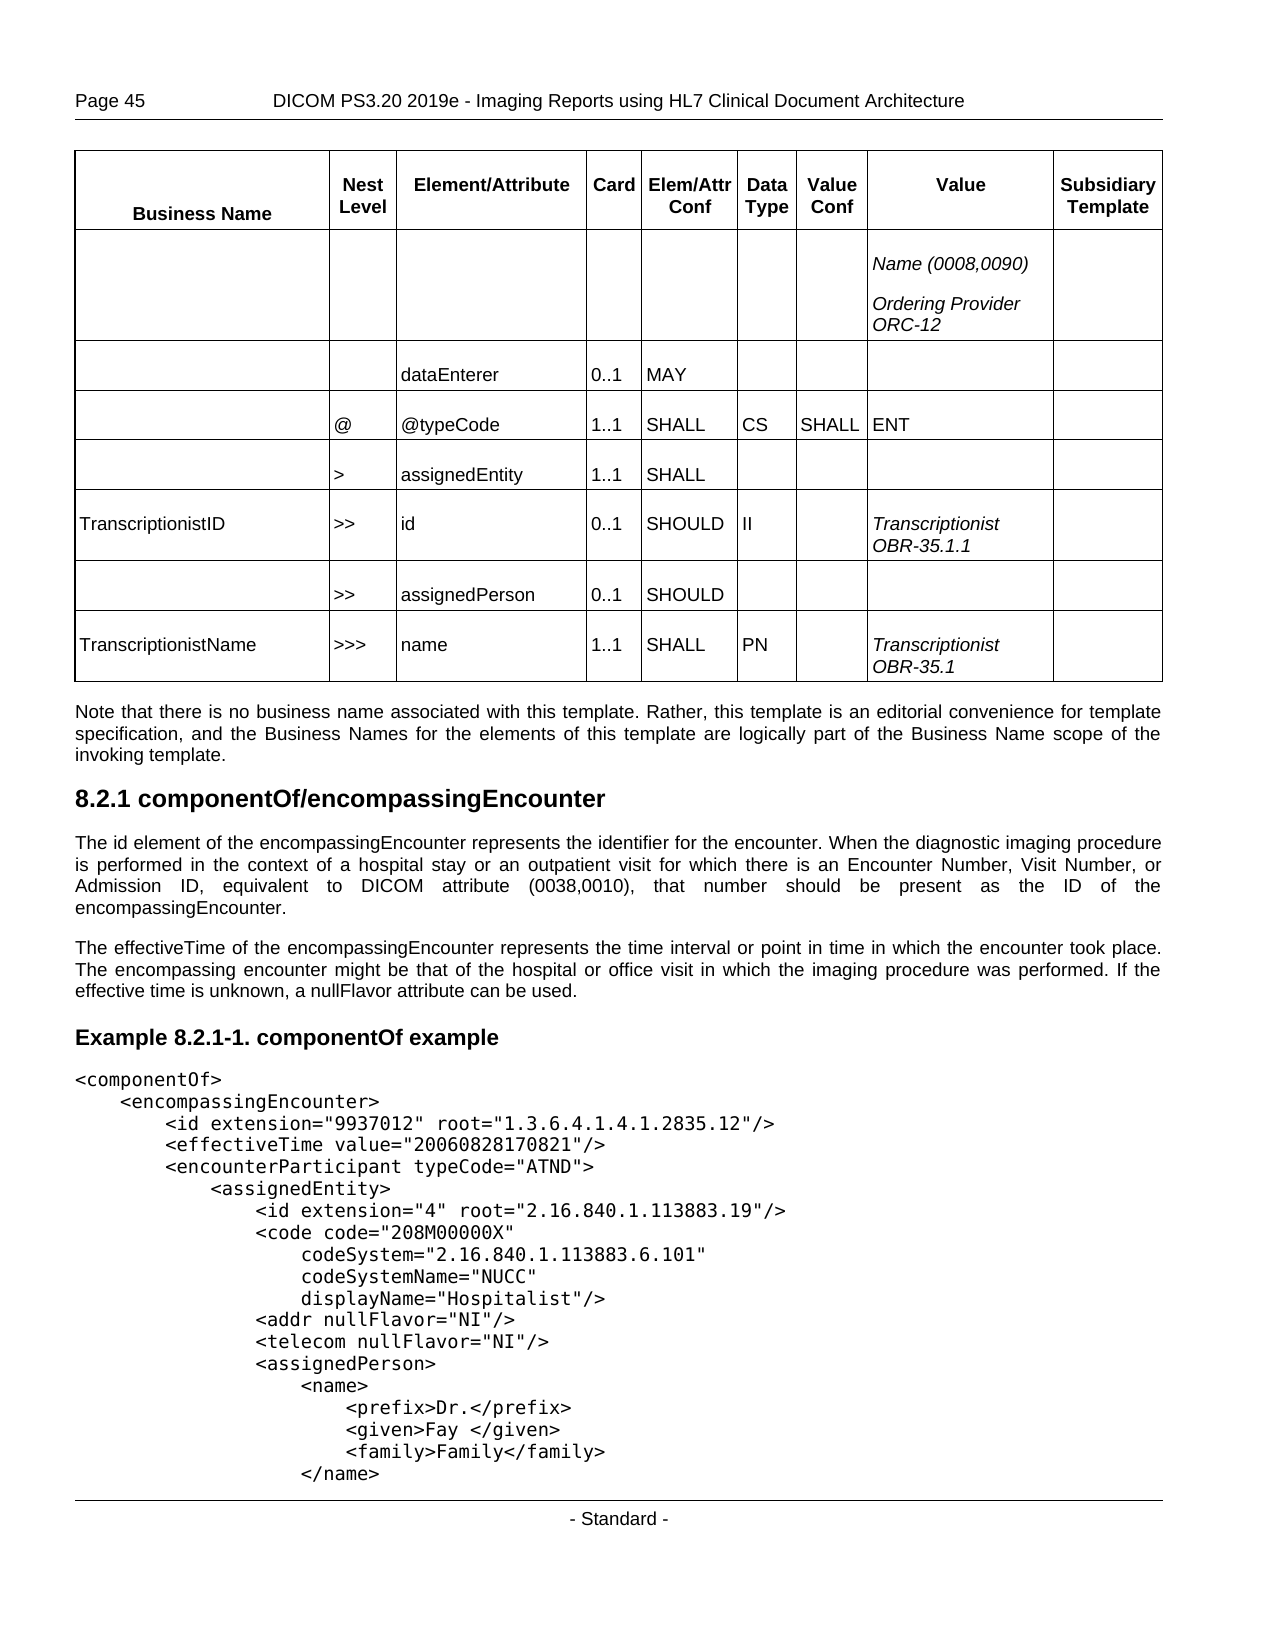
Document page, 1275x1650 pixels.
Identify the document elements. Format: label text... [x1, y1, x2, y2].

table_cell Transcriptionist​Name [76, 611, 329, 681]
table_cell [738, 341, 796, 390]
table_cell [797, 561, 867, 610]
table_cell 1..1 [587, 391, 641, 439]
table_cell II [738, 490, 796, 560]
table_cell [868, 440, 1053, 489]
table_header Element/​Attribute [397, 151, 586, 228]
table_cell PN [738, 611, 796, 681]
table_cell [738, 561, 796, 610]
table_cell [738, 440, 796, 489]
table_cell Transcriptionist​ID [76, 490, 329, 560]
table_cell [1054, 230, 1162, 340]
table_cell SHALL [642, 391, 737, 439]
table_cell >> [330, 561, 396, 610]
table_cell [797, 611, 867, 681]
table_cell [868, 341, 1053, 390]
table_cell @ [330, 391, 396, 439]
table_cell 0..1 [587, 490, 641, 560]
table_cell assigned​Entity [397, 440, 586, 489]
table_cell [797, 490, 867, 560]
text Example 8.2.1-1. componentOf example [75, 1024, 1162, 1050]
table_cell Name (0008,0090) Ordering Provider ORC-12 [868, 230, 1053, 340]
table_cell [738, 230, 796, 340]
table_cell [1054, 341, 1162, 390]
table_cell Transcriptionist OBR-35.1.1 [868, 490, 1053, 560]
table_cell > [330, 440, 396, 489]
table_cell CS [738, 391, 796, 439]
table_cell 0..1 [587, 561, 641, 610]
table_header Business Name [76, 151, 329, 228]
table_cell ENT [868, 391, 1053, 439]
table_cell [797, 341, 867, 390]
text The id element of the encompassingEncounter represents the identifier for the encounter. When the diagnostic imaging procedure is performed in the context of a hospital stay or an outpatient visit for which there is an Encounter Number, Visit Number, or Admission ID, equivalent to DICOM attribute (0038,0010), that number should be present as the ID of the encompassingEncounter. [75, 832, 1162, 918]
text 8.2.1 componentOf/encompassingEncounter [75, 784, 1162, 813]
table_cell 0..1 [587, 341, 641, 390]
text Note that there is no business name associated with this template. Rather, this template is an editorial convenience for template specification, and the Business Names for the elements of this template are logically part of the Business Name scope of the invoking template. [75, 701, 1162, 766]
table_cell SHALL [642, 611, 737, 681]
table_cell MAY [642, 341, 737, 390]
table_cell [797, 230, 867, 340]
table_cell [330, 341, 396, 390]
table_cell [76, 391, 329, 439]
table_cell >> [330, 490, 396, 560]
text <componentOf> <encompassingEncounter> <id extension="9937012" root="1.3.6.4.1.4.1.2835.12"/> <effectiveTime value="20060828170821"/> <encounterParticipant typeCode="ATND"> <assignedEntity> <id extension="4" root="2.16.840.1.113883.19"/> <code code="208M00000X" codeSystem="2.16.840.1.113883.6.101" codeSystemName="NUCC" displayName="Hospitalist"/> <addr nullFlavor="NI"/> <telecom nullFlavor="NI"/> <assignedPerson> <name> <prefix>Dr.</prefix> <given>Fay </given> <family>Family</family> </name> [75, 1069, 1162, 1484]
table_cell [1054, 561, 1162, 610]
table_header Nest Level [330, 151, 396, 228]
table_cell SHALL [642, 440, 737, 489]
table_cell [868, 561, 1053, 610]
table_cell 1..1 [587, 440, 641, 489]
text The effectiveTime of the encompassingEncounter represents the time interval or point in time in which the encounter took place. The encompassing encounter might be that of the hospital or office visit in which the imaging procedure was performed. If the effective time is unknown, a nullFlavor attribute can be used. [75, 937, 1162, 1002]
table_cell 1..1 [587, 611, 641, 681]
table_cell SHOULD [642, 490, 737, 560]
table_cell [330, 230, 396, 340]
table_cell [1054, 611, 1162, 681]
table_cell SHALL [797, 391, 867, 439]
table_cell [1054, 440, 1162, 489]
table_cell >>> [330, 611, 396, 681]
table_cell @typeCode [397, 391, 586, 439]
table_cell [397, 230, 586, 340]
table_header Elem/Attr Conf [642, 151, 737, 228]
table_cell [1054, 490, 1162, 560]
table_cell id [397, 490, 586, 560]
table_cell [76, 561, 329, 610]
table_cell name [397, 611, 586, 681]
table_cell [797, 440, 867, 489]
table_header Data Type [738, 151, 796, 228]
table_cell [76, 230, 329, 340]
table_header Card [587, 151, 641, 228]
table_header Subsidiary Template [1054, 151, 1162, 228]
table_cell [1054, 391, 1162, 439]
table_header Value [868, 151, 1053, 228]
table_cell [587, 230, 641, 340]
table_cell data​Enterer [397, 341, 586, 390]
table_cell SHOULD [642, 561, 737, 610]
table_cell assigned​Person [397, 561, 586, 610]
table_cell [76, 341, 329, 390]
table_cell Transcriptionist OBR-35.1 [868, 611, 1053, 681]
table_header Value Conf [797, 151, 867, 228]
table_cell [642, 230, 737, 340]
table_cell [76, 440, 329, 489]
